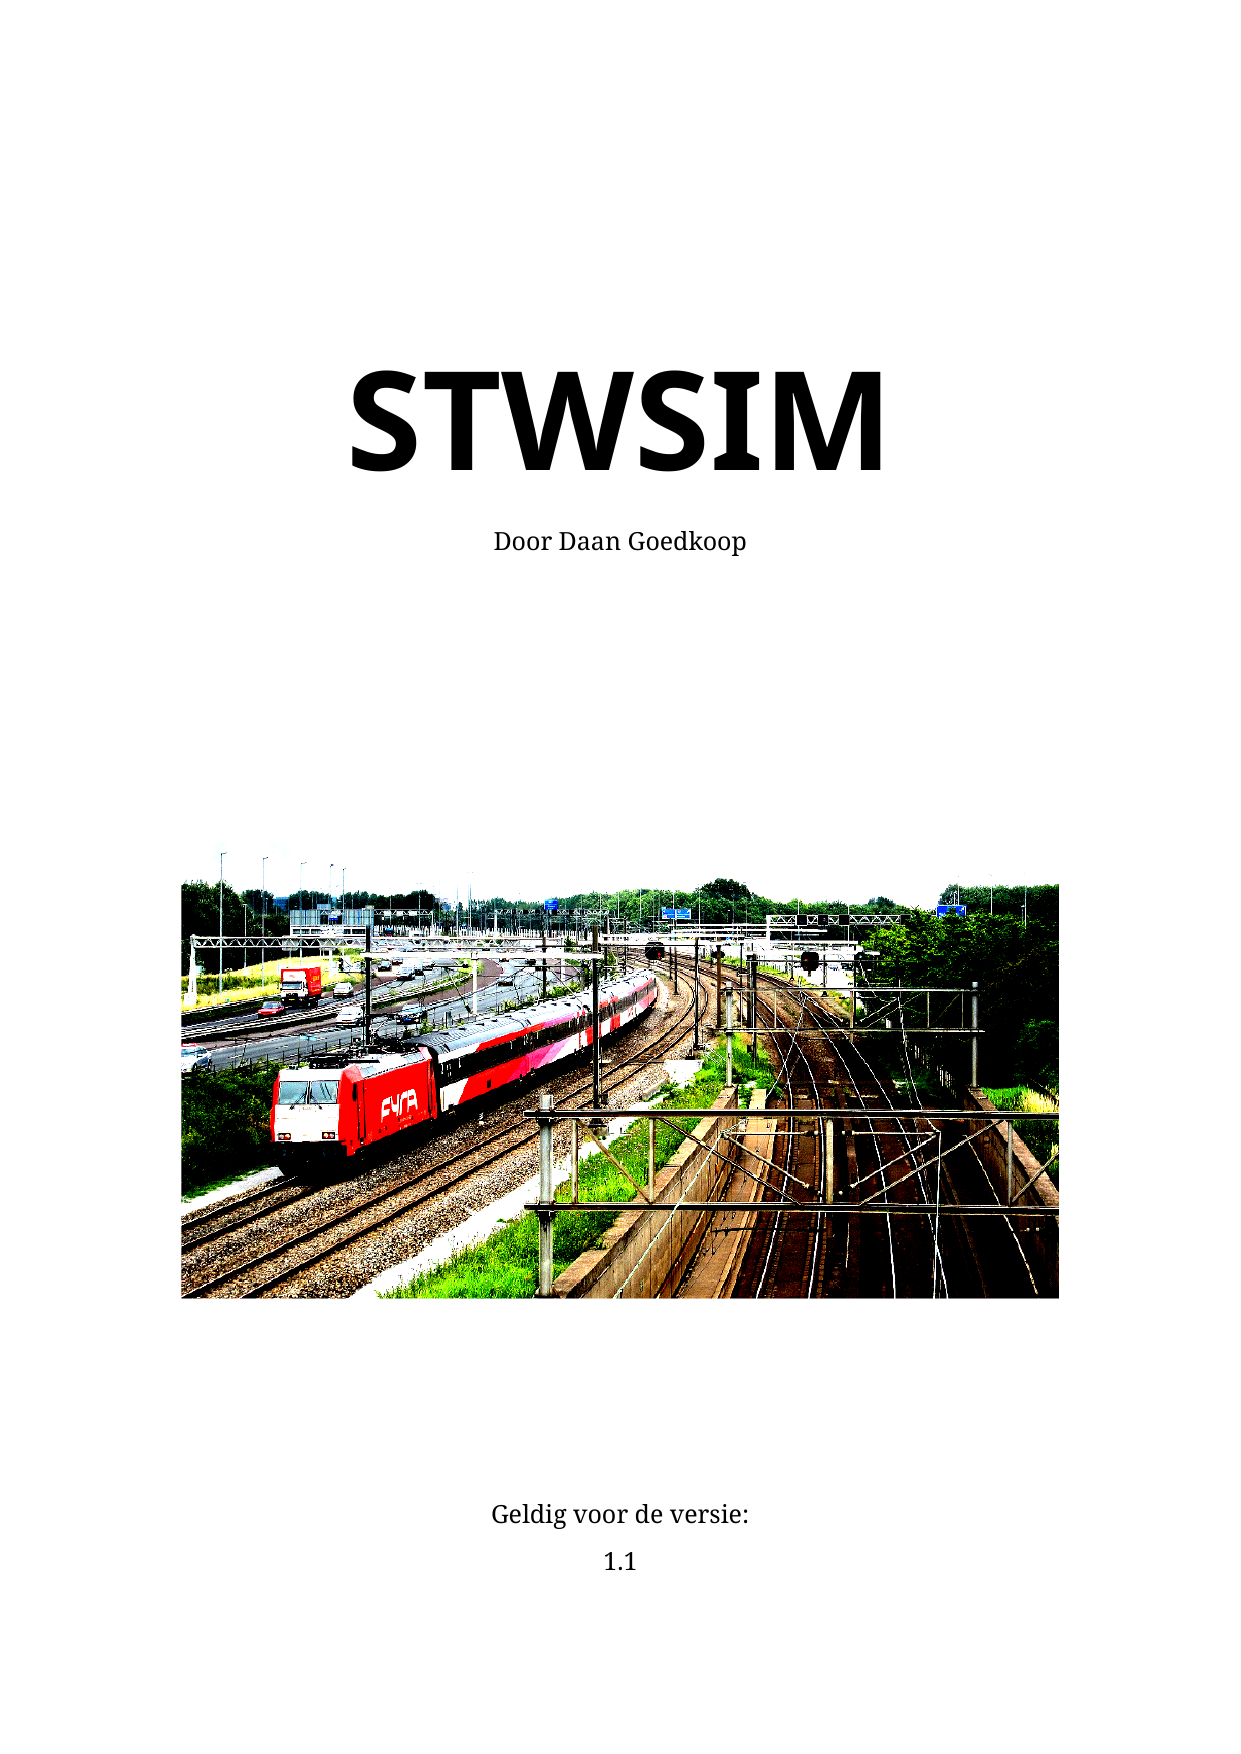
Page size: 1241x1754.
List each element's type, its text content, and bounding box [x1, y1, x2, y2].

text 1.1 [118, 1543, 1122, 1577]
text Door Daan Goedkoop [118, 523, 1122, 557]
text Geldig voor de versie: [118, 1497, 1122, 1531]
text STWSIM [118, 324, 1122, 511]
